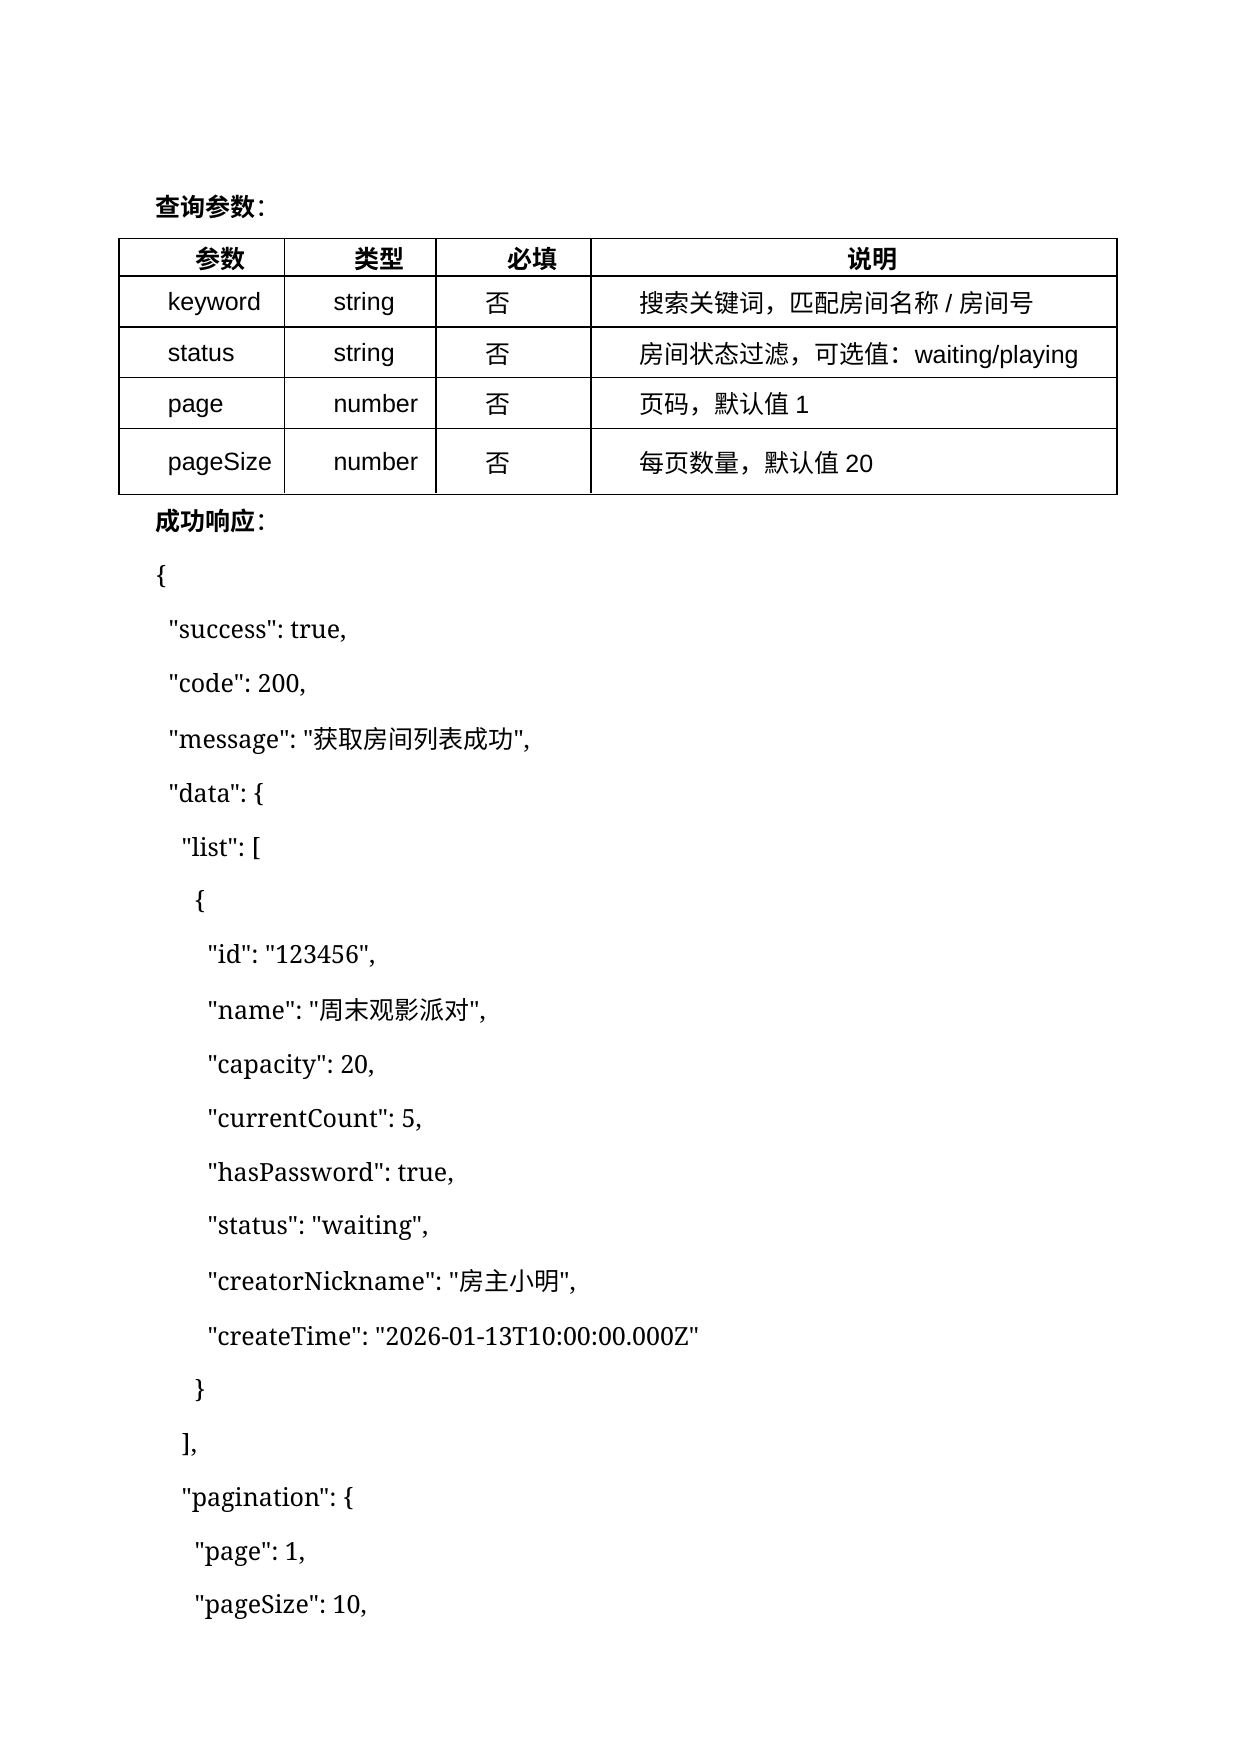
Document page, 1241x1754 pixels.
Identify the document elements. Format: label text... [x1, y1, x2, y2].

table_header 说明 [592, 239, 1116, 275]
table_cell string [285, 328, 435, 377]
table_header 类型 [285, 239, 435, 275]
list "name": "周末观影派对", [156, 990, 1122, 1027]
table_cell 搜索关键词，匹配房间名称 / 房间号 [592, 277, 1116, 326]
table_cell status [120, 328, 284, 377]
list "createTime": "2026-01-13T10:00:00.000Z" [156, 1318, 1122, 1352]
table_cell 否 [437, 429, 590, 493]
list { [156, 558, 1122, 592]
list 查询参数： [156, 188, 1122, 224]
list { [156, 883, 1122, 917]
table_cell 房间状态过滤，可选值：waiting/playing [592, 328, 1116, 377]
table_cell pageSize [120, 429, 284, 493]
list "capacity": 20, [156, 1047, 1122, 1081]
list "success": true, [156, 612, 1122, 646]
list "status": "waiting", [156, 1208, 1122, 1242]
list } [156, 1372, 1122, 1406]
list 成功响应： [156, 501, 1122, 538]
table_header 必填 [437, 239, 590, 275]
table_cell keyword [120, 277, 284, 326]
list ], [156, 1426, 1122, 1460]
list "pagination": { [156, 1479, 1122, 1513]
list "message": "获取房间列表成功", [156, 719, 1122, 755]
table_cell 否 [437, 277, 590, 326]
list "code": 200, [156, 665, 1122, 699]
list "creatorNickname": "房主小明", [156, 1262, 1122, 1298]
list "list": [ [156, 829, 1122, 863]
list "data": { [156, 775, 1122, 809]
table_cell 页码，默认值 1 [592, 378, 1116, 427]
table_cell number [285, 429, 435, 493]
table_cell 否 [437, 328, 590, 377]
table_cell page [120, 378, 284, 427]
table_cell 否 [437, 378, 590, 427]
list "page": 1, [156, 1533, 1122, 1567]
list "currentCount": 5, [156, 1101, 1122, 1134]
list "id": "123456", [156, 937, 1122, 971]
table_cell number [285, 378, 435, 427]
table_header 参数 [120, 239, 284, 275]
list "pageSize": 10, [156, 1587, 1122, 1621]
table_cell 每页数量，默认值 20 [592, 429, 1116, 493]
list "hasPassword": true, [156, 1154, 1122, 1188]
table_cell string [285, 277, 435, 326]
